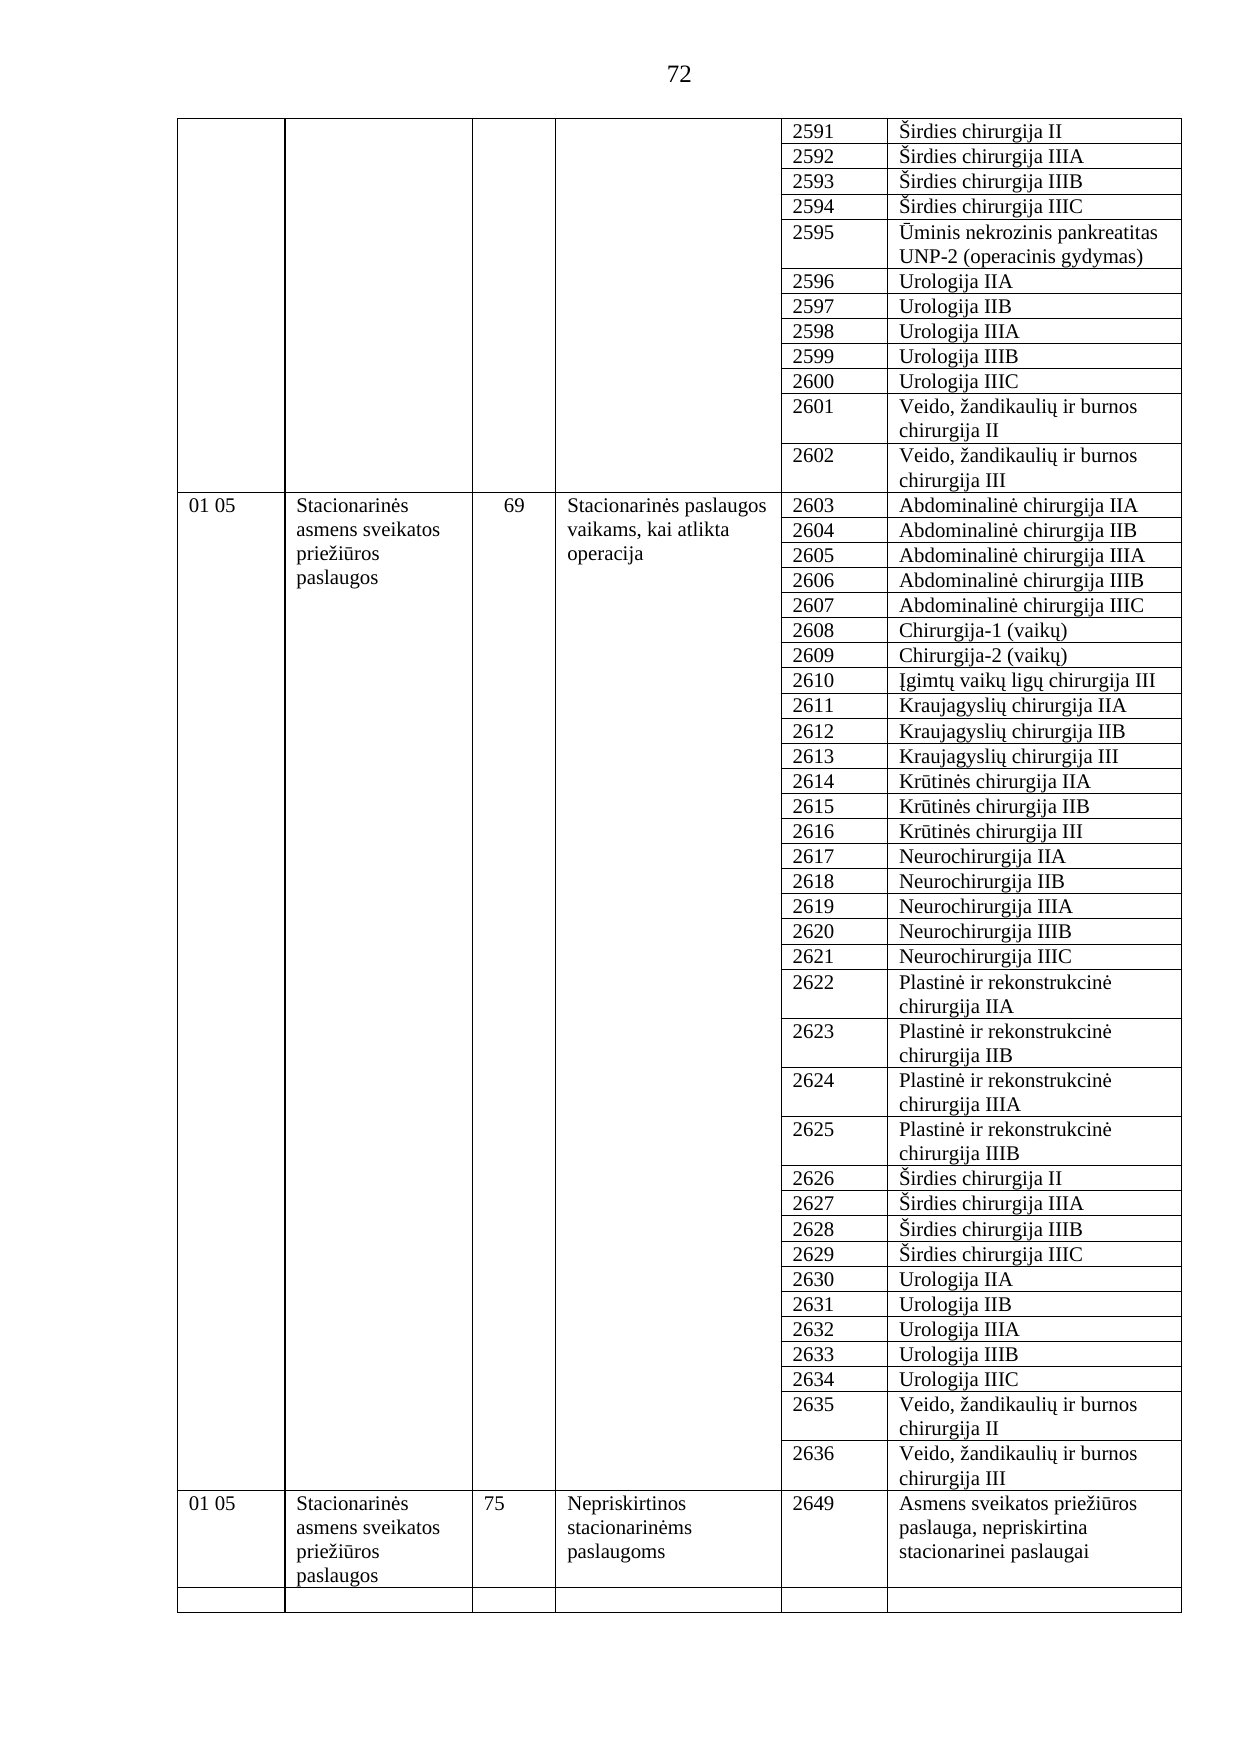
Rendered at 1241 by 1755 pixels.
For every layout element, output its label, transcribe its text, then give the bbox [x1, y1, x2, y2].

table_cell 2636 [782, 1441, 887, 1489]
table_cell 2614 [782, 769, 887, 793]
table_cell Chirurgija-2 (vaikų) [888, 643, 1181, 667]
table_cell 2603 [782, 493, 887, 517]
table_cell Krūtinės chirurgija IIB [888, 794, 1181, 818]
table_cell 2618 [782, 869, 887, 893]
table_cell 2605 [782, 543, 887, 567]
table_cell 2607 [782, 593, 887, 617]
table_cell Neurochirurgija IIIA [888, 894, 1181, 918]
table_cell 2629 [782, 1242, 887, 1266]
table_cell Stacionarinės asmens sveikatos priežiūros paslaugos [286, 1491, 472, 1587]
table_cell Ūminis nekrozinis pankreatitas UNP-2 (operacinis gydymas) [888, 220, 1181, 268]
table_cell 2596 [782, 269, 887, 293]
table_cell Širdies chirurgija II [888, 1166, 1181, 1190]
table_cell Urologija IIB [888, 294, 1181, 318]
table_cell 2626 [782, 1166, 887, 1190]
table_cell Širdies chirurgija II [888, 119, 1181, 143]
table_cell 2620 [782, 919, 887, 943]
table_cell Urologija IIA [888, 269, 1181, 293]
table_cell 2598 [782, 319, 887, 343]
table_cell Abdominalinė chirurgija IIIA [888, 543, 1181, 567]
table_cell 2595 [782, 220, 887, 268]
table_cell 2612 [782, 719, 887, 743]
table_cell 01 05 [178, 1491, 284, 1587]
table_cell 2591 [782, 119, 887, 143]
table_cell Urologija IIA [888, 1267, 1181, 1291]
table_cell 2606 [782, 568, 887, 592]
table_cell Urologija IIIC [888, 369, 1181, 393]
table_cell Neurochirurgija IIIC [888, 945, 1181, 968]
table_cell Urologija IIIA [888, 1317, 1181, 1341]
table_cell 2649 [782, 1491, 887, 1587]
table_cell [178, 1588, 284, 1612]
table_cell Širdies chirurgija IIIB [888, 1216, 1181, 1241]
table_cell [473, 119, 555, 492]
table_cell 2633 [782, 1342, 887, 1366]
table_cell Abdominalinė chirurgija IIA [888, 493, 1181, 517]
table_cell Kraujagyslių chirurgija IIB [888, 719, 1181, 743]
table_cell Urologija IIIC [888, 1367, 1181, 1391]
table_cell Plastinė ir rekonstrukcinė chirurgija IIB [888, 1019, 1181, 1067]
table_cell Įgimtų vaikų ligų chirurgija III [888, 668, 1181, 692]
table_cell 2628 [782, 1216, 887, 1241]
table_cell 2615 [782, 794, 887, 818]
table_cell 2609 [782, 643, 887, 667]
table_cell Neurochirurgija IIIB [888, 919, 1181, 943]
table_cell Chirurgija-1 (vaikų) [888, 618, 1181, 642]
table_cell 2593 [782, 169, 887, 193]
table_cell 2616 [782, 819, 887, 843]
table_cell Veido, žandikaulių ir burnos chirurgija III [888, 444, 1181, 492]
table_cell Abdominalinė chirurgija IIIB [888, 568, 1181, 592]
table_cell 01 05 [178, 493, 284, 1489]
table_cell 2632 [782, 1317, 887, 1341]
table_cell [473, 1588, 555, 1612]
table_cell [556, 119, 781, 492]
table_cell 75 [473, 1491, 555, 1587]
table_cell Širdies chirurgija IIIA [888, 1191, 1181, 1215]
table_cell 2630 [782, 1267, 887, 1291]
table_cell 2635 [782, 1392, 887, 1440]
table_cell 2602 [782, 444, 887, 492]
table_cell 69 [473, 493, 555, 1489]
table_cell 2619 [782, 894, 887, 918]
table_cell 2592 [782, 144, 887, 168]
table_cell 2623 [782, 1019, 887, 1067]
table_cell 2634 [782, 1367, 887, 1391]
table_cell [286, 1588, 472, 1612]
table_cell 2625 [782, 1117, 887, 1165]
table_cell 2601 [782, 394, 887, 442]
table_cell 2622 [782, 970, 887, 1018]
table_cell Urologija IIB [888, 1292, 1181, 1316]
table_cell Plastinė ir rekonstrukcinė chirurgija IIIA [888, 1068, 1181, 1116]
table_cell 2613 [782, 744, 887, 768]
table_cell Urologija IIIB [888, 344, 1181, 368]
table_cell 2621 [782, 945, 887, 968]
table_cell Veido, žandikaulių ir burnos chirurgija III [888, 1441, 1181, 1489]
table_cell [888, 1588, 1181, 1612]
table_cell [286, 119, 472, 492]
table_cell Urologija IIIA [888, 319, 1181, 343]
table_cell 2610 [782, 668, 887, 692]
table_cell 2604 [782, 518, 887, 542]
table_cell [782, 1588, 887, 1612]
table_cell Abdominalinė chirurgija IIIC [888, 593, 1181, 617]
table_cell Stacionarinės asmens sveikatos priežiūros paslaugos [286, 493, 472, 1489]
table_cell 2617 [782, 844, 887, 868]
table_cell Širdies chirurgija IIIC [888, 195, 1181, 218]
table_cell Neurochirurgija IIA [888, 844, 1181, 868]
table_cell Plastinė ir rekonstrukcinė chirurgija IIA [888, 970, 1181, 1018]
table_cell 2627 [782, 1191, 887, 1215]
table_cell Kraujagyslių chirurgija III [888, 744, 1181, 768]
table_cell Neurochirurgija IIB [888, 869, 1181, 893]
table_cell 2597 [782, 294, 887, 318]
table_cell Urologija IIIB [888, 1342, 1181, 1366]
table_cell 2631 [782, 1292, 887, 1316]
table_cell Veido, žandikaulių ir burnos chirurgija II [888, 394, 1181, 442]
table_cell Kraujagyslių chirurgija IIA [888, 694, 1181, 717]
table_cell [178, 119, 284, 492]
table_cell Veido, žandikaulių ir burnos chirurgija II [888, 1392, 1181, 1440]
table_cell Plastinė ir rekonstrukcinė chirurgija IIIB [888, 1117, 1181, 1165]
table_cell Nepriskirtinos stacionarinėms paslaugoms [556, 1491, 781, 1587]
table_cell 2611 [782, 694, 887, 717]
table_cell Krūtinės chirurgija III [888, 819, 1181, 843]
table_cell 2624 [782, 1068, 887, 1116]
table_cell Širdies chirurgija IIIC [888, 1242, 1181, 1266]
table_cell Stacionarinės paslaugos vaikams, kai atlikta operacija [556, 493, 781, 1489]
table_cell 2608 [782, 618, 887, 642]
table_cell Širdies chirurgija IIIB [888, 169, 1181, 193]
table_cell Abdominalinė chirurgija IIB [888, 518, 1181, 542]
table_cell Širdies chirurgija IIIA [888, 144, 1181, 168]
table_cell Krūtinės chirurgija IIA [888, 769, 1181, 793]
table_cell 2599 [782, 344, 887, 368]
table_cell 2600 [782, 369, 887, 393]
table_cell 2594 [782, 195, 887, 218]
table_cell Asmens sveikatos priežiūros paslauga, nepriskirtina stacionarinei paslaugai [888, 1491, 1181, 1587]
table_cell [556, 1588, 781, 1612]
